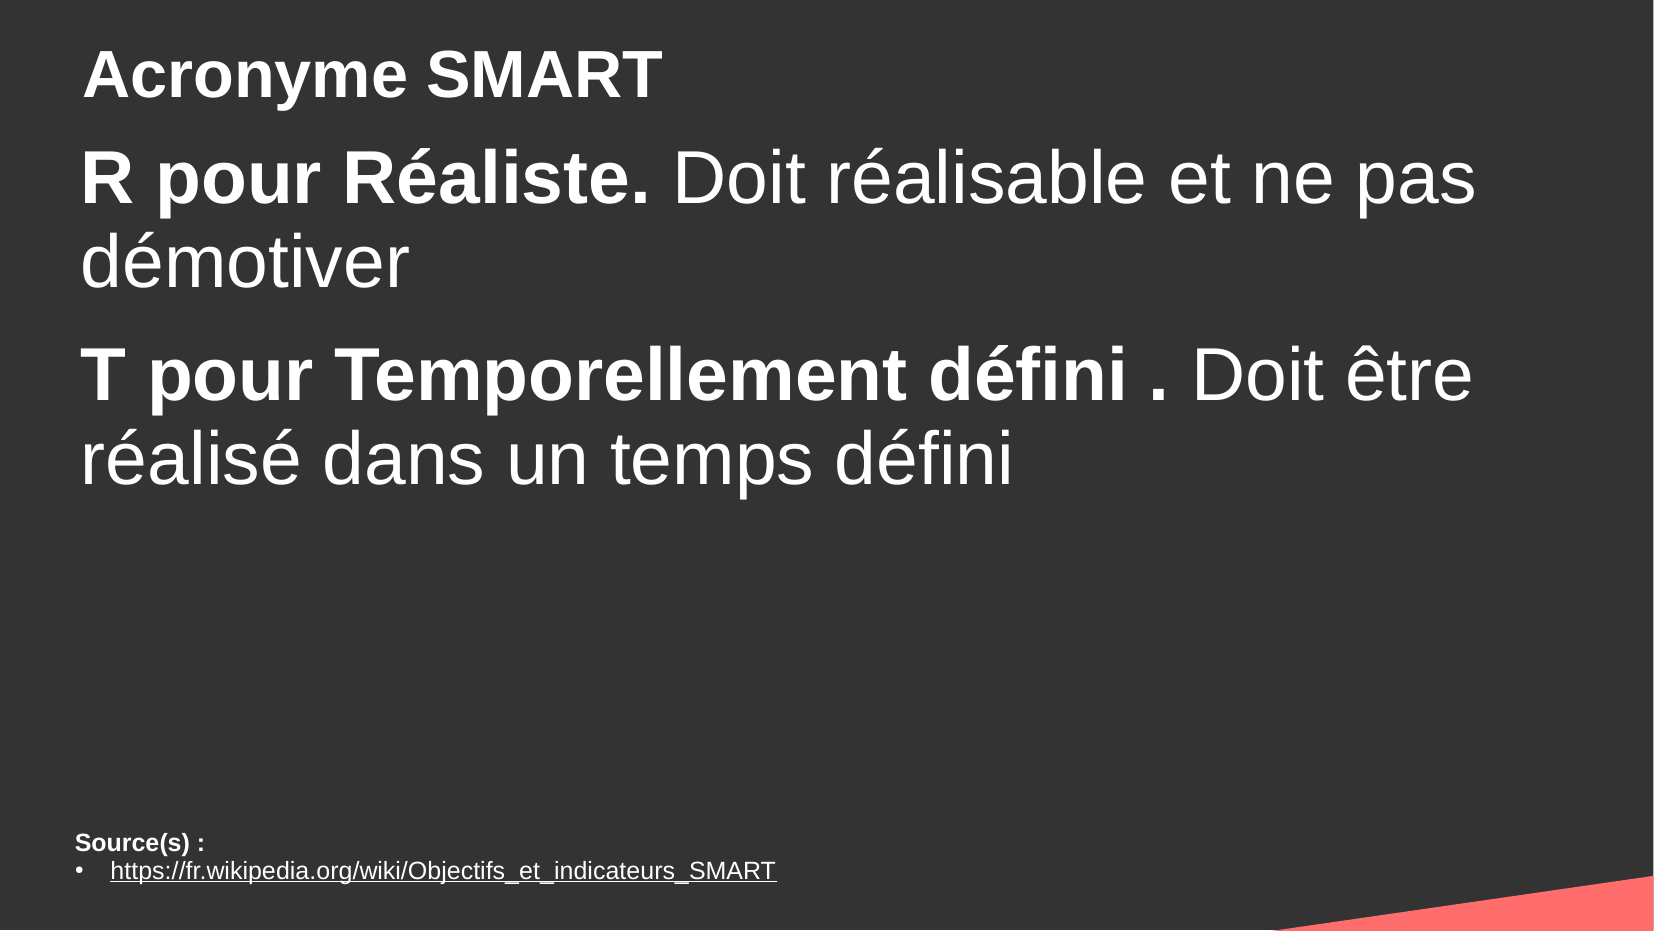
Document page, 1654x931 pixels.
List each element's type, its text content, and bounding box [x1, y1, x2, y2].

text_box Source(s) : https://fr.wikipedia.org/wiki/Objectifs_et_indicateurs_SMART [60, 821, 1546, 921]
text_box [1271, 875, 1654, 931]
title Acronyme SMART [82, 37, 1571, 122]
list R pour Réaliste. Doit réalisable et ne pas démotiver T pour Temporellement défini . Doit être réalisé dans un temps défini [80, 135, 1620, 745]
